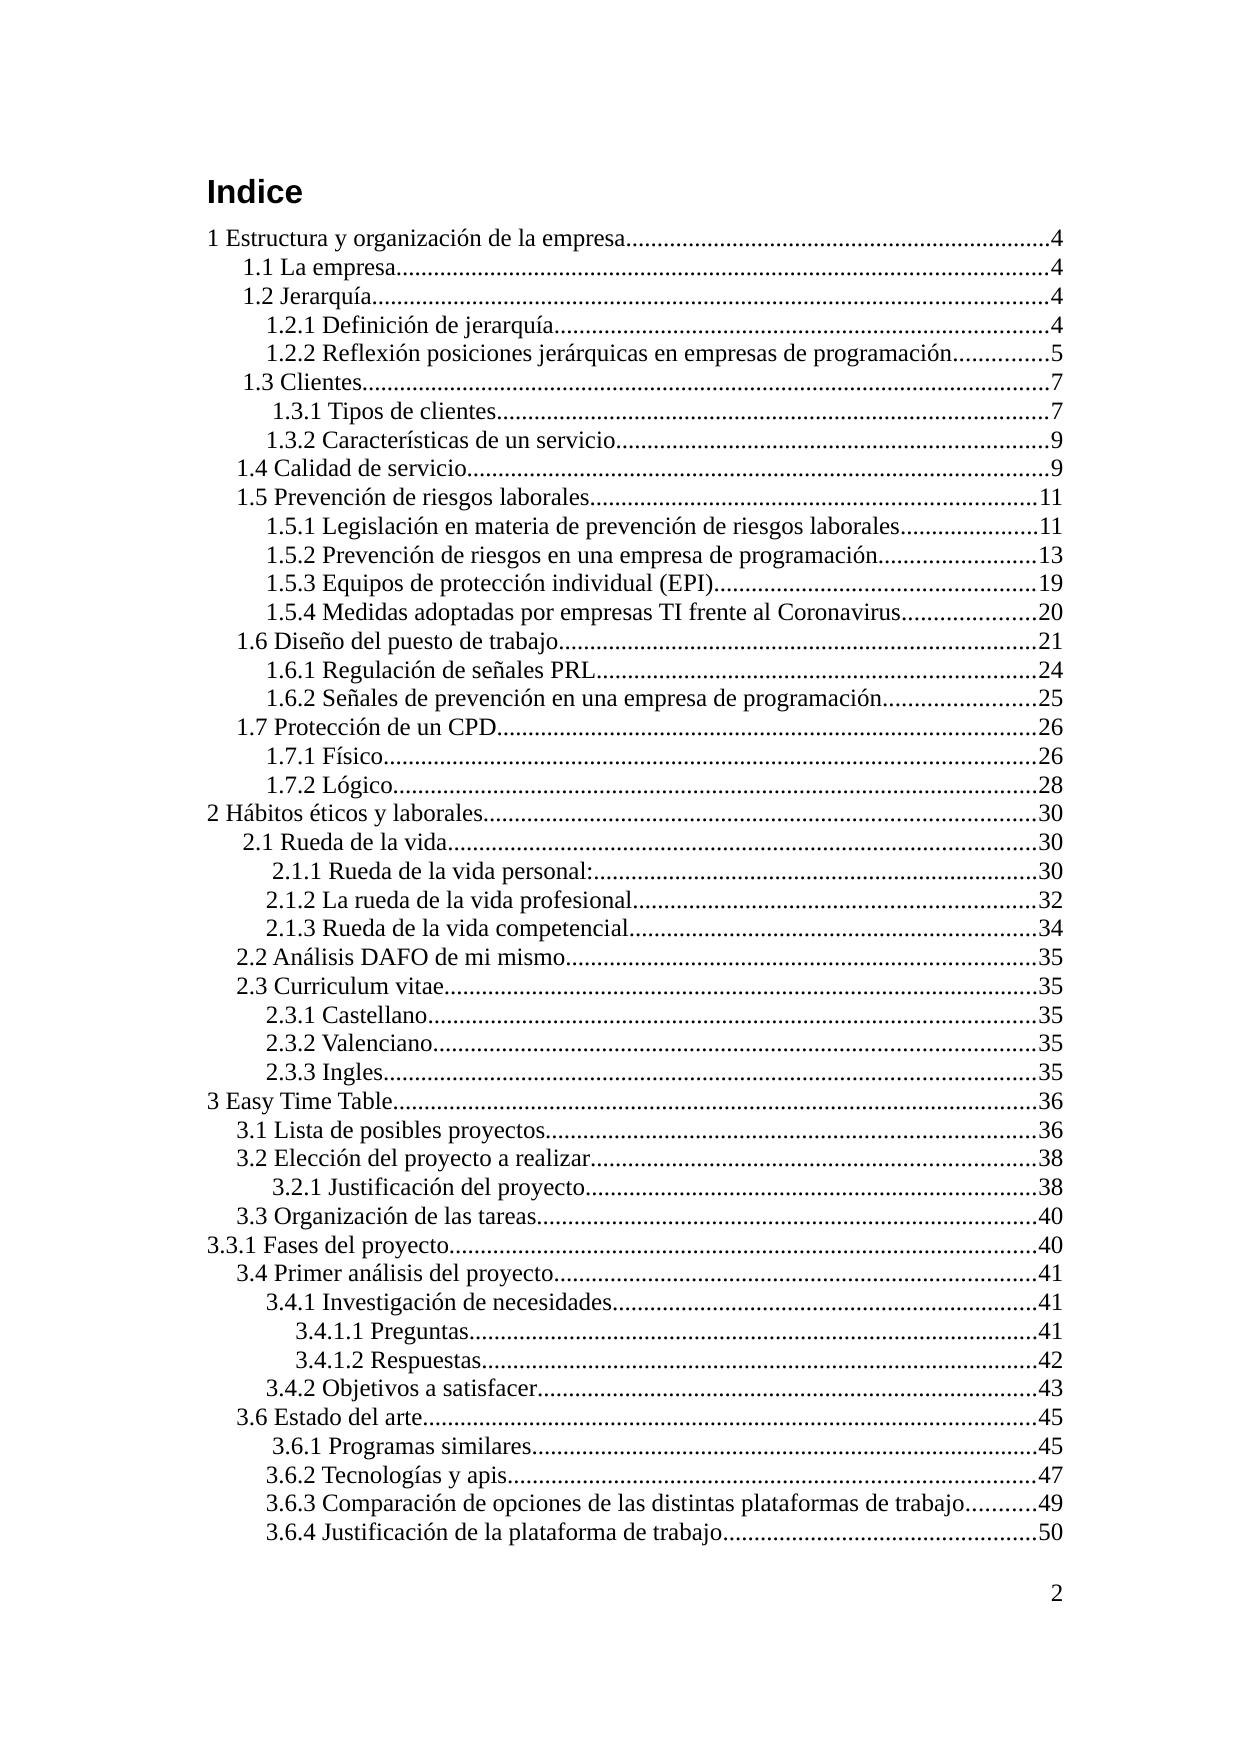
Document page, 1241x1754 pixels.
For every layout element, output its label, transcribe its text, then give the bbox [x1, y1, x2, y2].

text 1.6.2 Señales de prevención en una empresa de programación. 25 [266, 683, 1063, 712]
text 1.5.2 Prevención de riesgos en una empresa de programación 13 [266, 540, 1063, 568]
text 2.1 Rueda de la vida 30 [236, 827, 1063, 856]
subtitle Indice [207, 173, 1063, 211]
text 3.6.4 Justificación de la plataforma de trabajo 50 [266, 1517, 1063, 1546]
text 1.4 Calidad de servicio 9 [236, 453, 1063, 482]
text 2.1.1 Rueda de la vida personal: 30 [266, 856, 1063, 885]
text 1 Estructura y organización de la empresa 4 [207, 223, 1063, 252]
text 3.6.1 Programas similares 45 [266, 1431, 1063, 1460]
text 2.3.2 Valenciano 35 [266, 1028, 1063, 1057]
text 3.4 Primer análisis del proyecto 41 [236, 1258, 1063, 1287]
text 3.2 Elección del proyecto a realizar 38 [236, 1143, 1063, 1172]
text 3.4.1 Investigación de necesidades 41 [266, 1287, 1063, 1316]
text 1.5 Prevención de riesgos laborales 11 [236, 482, 1063, 511]
text 2 Hábitos éticos y laborales 30 [207, 798, 1063, 827]
text 3.2.1 Justificación del proyecto 38 [266, 1172, 1063, 1201]
text 1.2 Jerarquía 4 [236, 281, 1063, 310]
text 3.4.1.2 Respuestas 42 [295, 1345, 1063, 1373]
text 1.3.1 Tipos de clientes 7 [266, 396, 1063, 425]
text 3.6 Estado del arte 45 [236, 1402, 1063, 1431]
text 2.2 Análisis DAFO de mi mismo 35 [236, 942, 1063, 971]
text 1.3.2 Características de un servicio 9 [266, 425, 1063, 453]
text 3.6.3 Comparación de opciones de las distintas plataformas de trabajo 49 [266, 1488, 1063, 1517]
text 1.6.1 Regulación de señales PRL 24 [266, 655, 1063, 683]
text 1.6 Diseño del puesto de trabajo 21 [236, 626, 1063, 655]
text 3.3 Organización de las tareas 40 [236, 1201, 1063, 1230]
text 2.3 Curriculum vitae 35 [236, 971, 1063, 1000]
text 3.3.1 Fases del proyecto 40 [207, 1230, 1063, 1258]
text 3.1 Lista de posibles proyectos 36 [236, 1115, 1063, 1143]
text 3.6.2 Tecnologías y apis 47 [266, 1460, 1063, 1488]
text 3.4.2 Objetivos a satisfacer 43 [266, 1373, 1063, 1402]
text 1.7 Protección de un CPD 26 [236, 712, 1063, 741]
text 2.1.2 La rueda de la vida profesional 32 [266, 885, 1063, 913]
text 1.7.2 Lógico 28 [266, 770, 1063, 798]
text 1.5.4 Medidas adoptadas por empresas TI frente al Coronavirus 20 [266, 597, 1063, 626]
text 3.4.1.1 Preguntas 41 [295, 1316, 1063, 1345]
text 1.1 La empresa 4 [236, 252, 1063, 281]
text 3 Easy Time Table 36 [207, 1086, 1063, 1115]
text 2.3.3 Ingles 35 [266, 1057, 1063, 1086]
text 1.3 Clientes 7 [236, 367, 1063, 396]
text 1.2.2 Reflexión posiciones jerárquicas en empresas de programación 5 [266, 338, 1063, 367]
text 1.2.1 Definición de jerarquía 4 [266, 310, 1063, 338]
text 1.5.3 Equipos de protección individual (EPI) 19 [266, 568, 1063, 597]
text 1.7.1 Físico 26 [266, 741, 1063, 770]
text 2.3.1 Castellano 35 [266, 1000, 1063, 1028]
text 1.5.1 Legislación en materia de prevención de riesgos laborales 11 [266, 511, 1063, 540]
text 2.1.3 Rueda de la vida competencial 34 [266, 913, 1063, 942]
